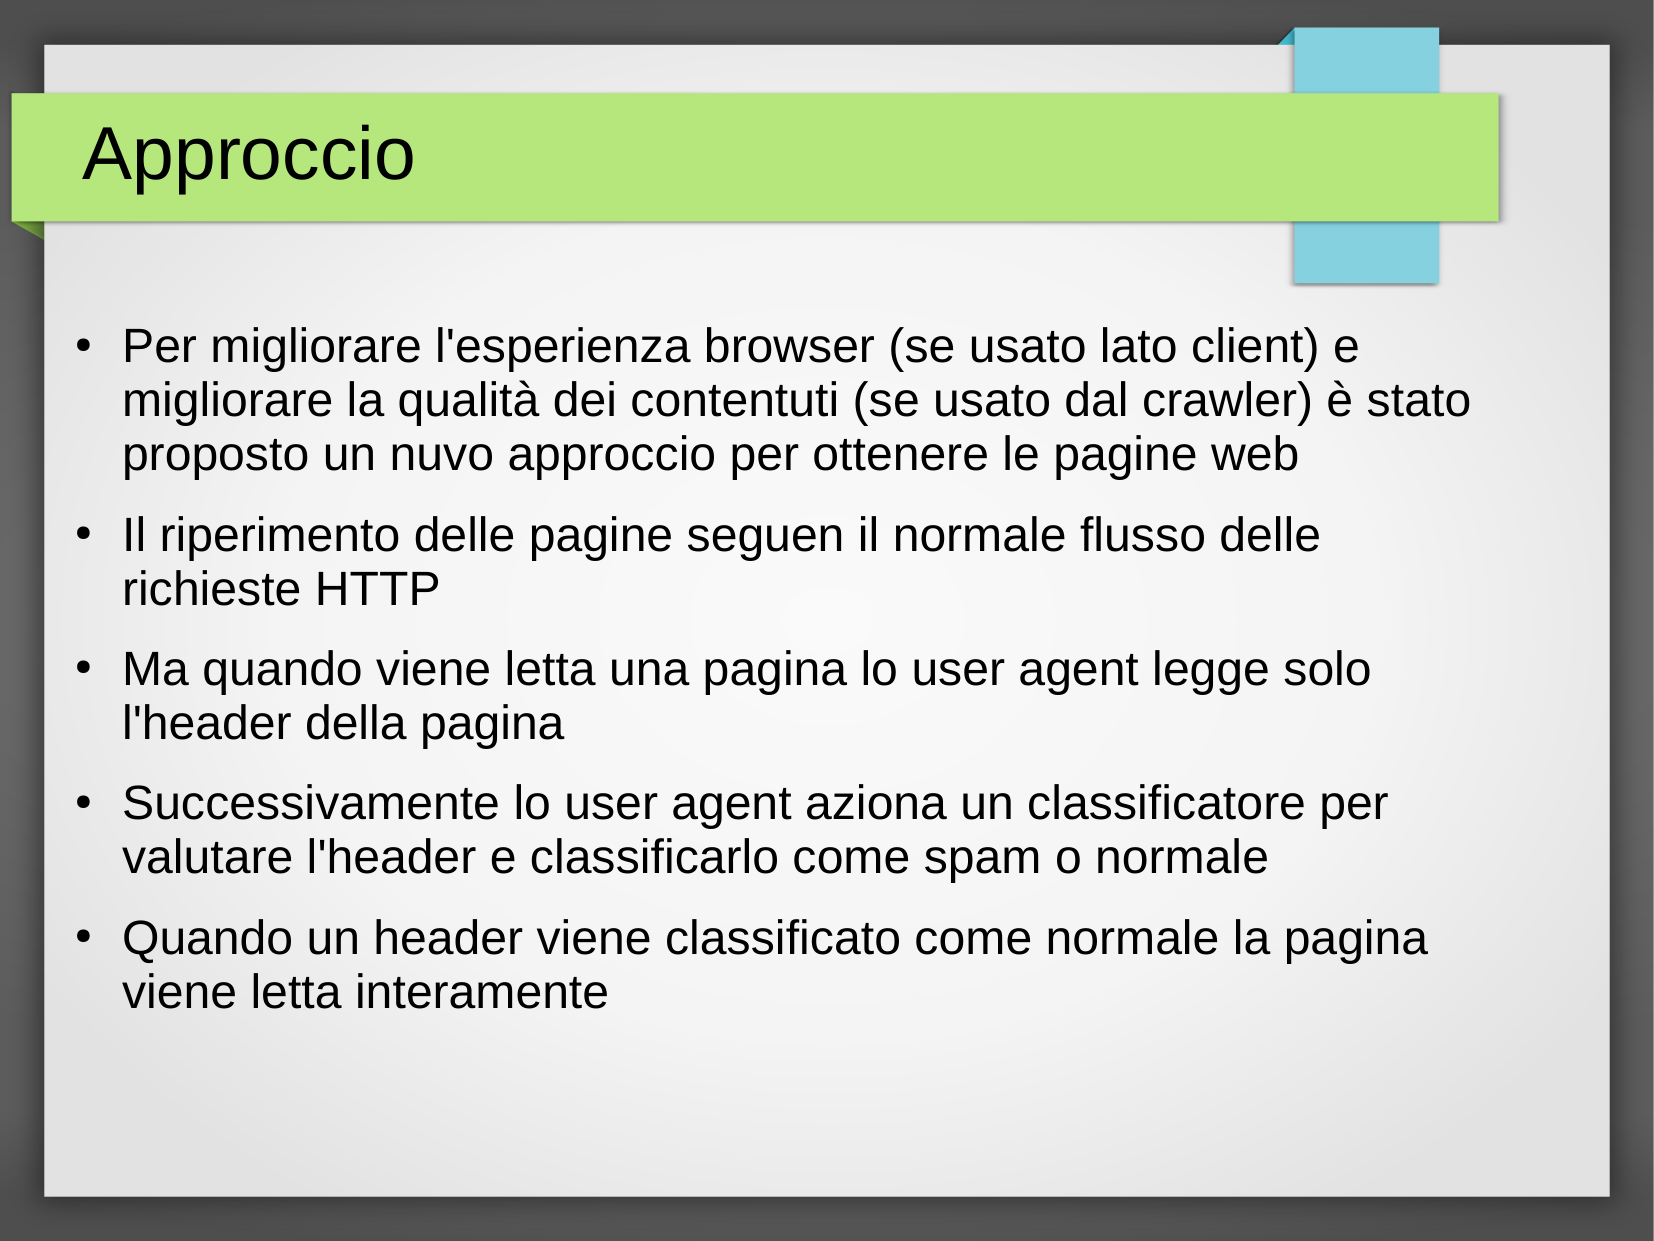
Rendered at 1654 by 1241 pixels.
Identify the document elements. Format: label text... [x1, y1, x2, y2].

picture [0, 0, 1654, 1241]
title Approccio [82, 94, 1264, 213]
list Per migliorare l'esperienza browser (se usato lato client) e migliorare la qualità dei contentuti (se usato dal crawler) è stato proposto un nuvo approccio per ottenere le pagine web Il riperimento delle pagine seguen il normale flusso delle richieste HTTP Ma quando viene letta una pagina lo user agent legge solo l'header della pagina Successivamente lo user agent aziona un classificatore per valutare l'header e classificarlo come spam o normale Quando un header viene classificato come normale la pagina viene letta interamente [59, 318, 1512, 1028]
